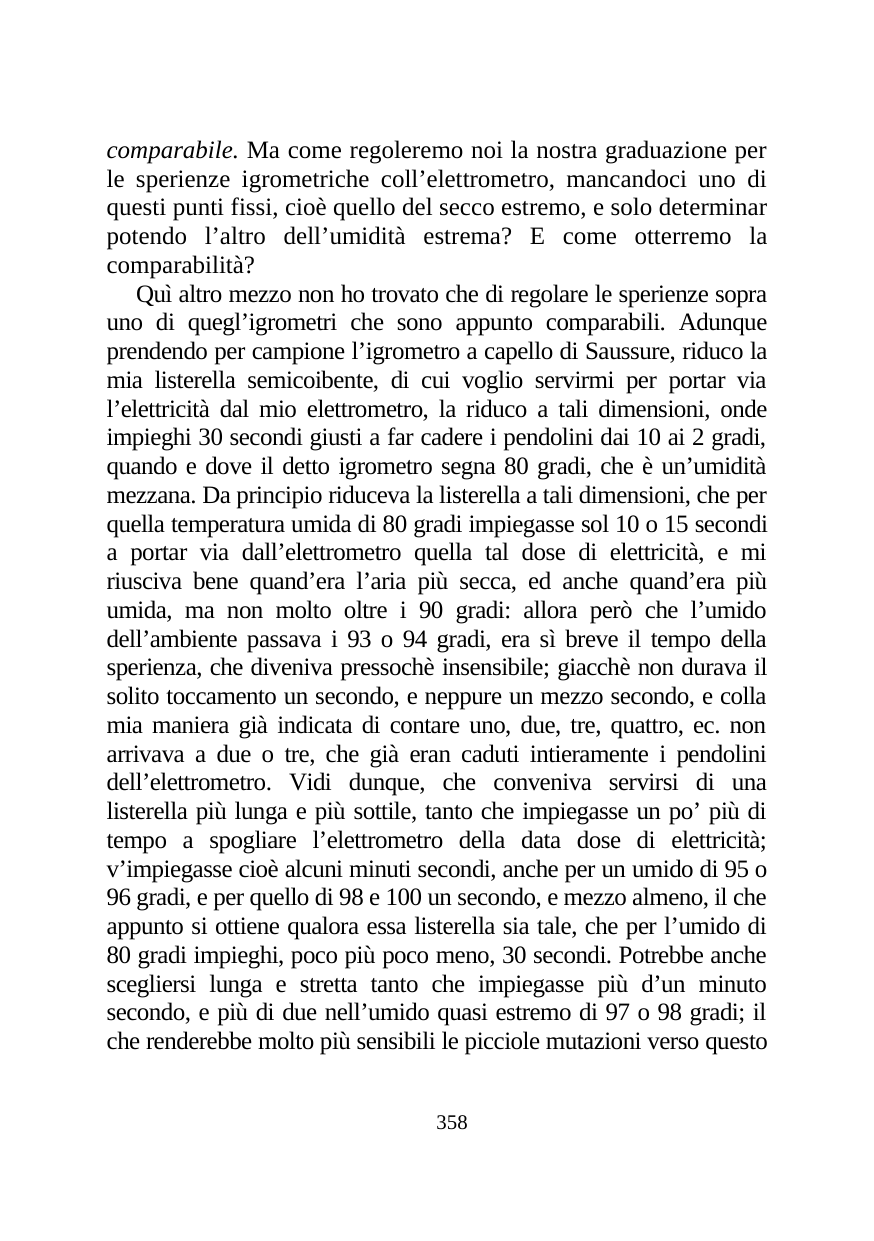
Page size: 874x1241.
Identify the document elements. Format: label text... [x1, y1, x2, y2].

text comparabile. Ma come regoleremo noi la nostra graduazione per le sperienze igrometriche coll’elettrometro, mancandoci uno di questi punti fissi, cioè quello del secco estremo, e solo determinar potendo l’altro dell’umidità estrema? E come otterremo la comparabilità? [106, 135, 768, 279]
text Quì altro mezzo non ho trovato che di regolare le sperienze sopra uno di quegl’igrometri che sono appunto comparabili. Adunque prendendo per campione l’igrometro a capello di Saussure, riduco la mia listerella semicoibente, di cui voglio servirmi per portar via l’elettricità dal mio elettrometro, la riduco a tali dimensioni, onde impieghi 30 secondi giusti a far cadere i pendolini dai 10 ai 2 gradi, quando e dove il detto igrometro segna 80 gradi, che è un’umidità mezzana. Da principio riduceva la listerella a tali dimensioni, che per quella temperatura umida di 80 gradi impiegasse sol 10 o 15 secondi a portar via dall’elettrometro quella tal dose di elettricità, e mi riusciva bene quand’era l’aria più secca, ed anche quand’era più umida, ma non molto oltre i 90 gradi: allora però che l’umido dell’ambiente passava i 93 o 94 gradi, era sì breve il tempo della sperienza, che diveniva pressochè insensibile; giacchè non durava il solito toccamento un secondo, e neppure un mezzo secondo, e colla mia maniera già indicata di contare uno, due, tre, quattro, ec. non arrivava a due o tre, che già eran caduti intieramente i pendolini dell’elettrometro. Vidi dunque, che conveniva servirsi di una listerella più lunga e più sottile, tanto che impiegasse un po’ più di tempo a spogliare l’elettrometro della data dose di elettricità; v’impiegasse cioè alcuni minuti secondi, anche per un umido di 95 o 96 gradi, e per quello di 98 e 100 un secondo, e mezzo almeno, il che appunto si ottiene qualora essa listerella sia tale, che per l’umido di 80 gradi impieghi, poco più poco meno, 30 secondi. Potrebbe anche scegliersi lunga e stretta tanto che impiegasse più d’un minuto secondo, e più di due nell’umido quasi estremo di 97 o 98 gradi; il che renderebbe molto più sensibili le picciole mutazioni verso questo [106, 279, 768, 1055]
